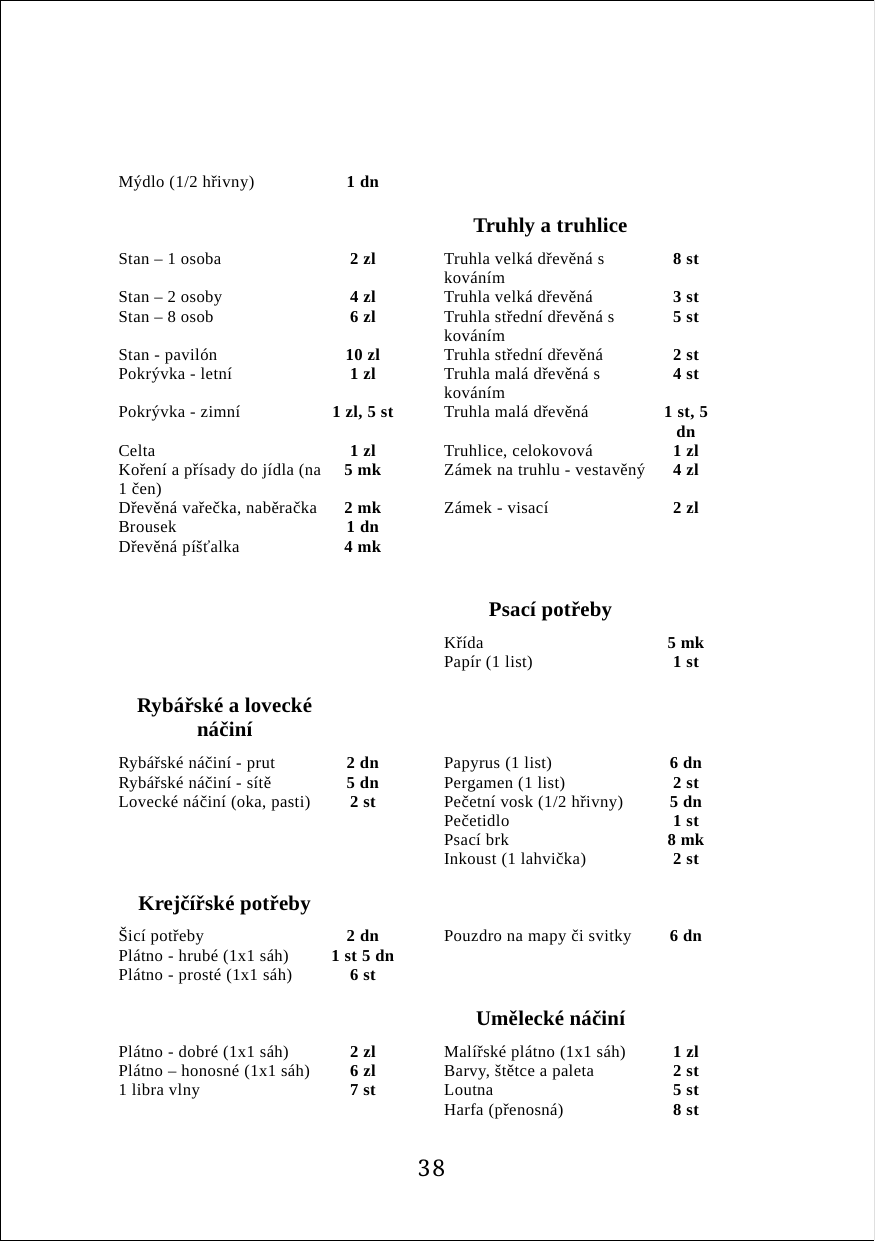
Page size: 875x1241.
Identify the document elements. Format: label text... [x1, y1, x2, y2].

table_cell [657, 965, 714, 1042]
table_cell Krejčířské potřeby [118, 849, 331, 926]
table_cell Papír (1 list) [444, 652, 657, 753]
table_cell Celta [118, 441, 331, 460]
table_cell 1 zl [657, 1042, 714, 1061]
table_cell 3 st [657, 287, 714, 306]
table_cell Truhla malá dřevěná [444, 402, 657, 441]
table_cell [715, 345, 756, 364]
table_cell 4 st [657, 364, 714, 402]
table_cell [395, 773, 434, 792]
table_cell [715, 306, 756, 345]
table_cell [715, 926, 756, 945]
table_cell 6 zl [331, 1061, 394, 1080]
table_cell [715, 773, 756, 792]
table_cell [715, 460, 756, 498]
table_cell Lovecké náčiní (oka, pasti) [118, 792, 331, 811]
table_cell [395, 402, 434, 441]
table_cell [331, 1099, 394, 1118]
table_cell 1 zl [331, 364, 394, 402]
table_cell [715, 1080, 756, 1099]
table_cell [395, 249, 434, 287]
table_cell Rybářské a lovecké náčiní [118, 652, 331, 753]
table_cell [395, 287, 434, 306]
table_cell [434, 1042, 444, 1061]
table_cell 2 zl [331, 249, 394, 287]
table_cell [395, 364, 434, 402]
table_cell [331, 830, 394, 849]
table_cell Truhly a truhlice [444, 172, 657, 249]
table_cell [444, 517, 657, 536]
table_cell [434, 849, 444, 926]
table_cell [715, 753, 756, 772]
table_cell Plátno - hrubé (1x1 sáh) [118, 945, 331, 964]
table_cell 2 st [657, 1061, 714, 1080]
table_cell 1 zl [331, 441, 394, 460]
table_cell 1 dn [331, 517, 394, 536]
table_cell [715, 792, 756, 811]
table_cell [395, 172, 434, 249]
table_cell [715, 633, 756, 652]
table_cell [118, 556, 331, 633]
table_cell Inkoust (1 lahvička) [444, 849, 657, 926]
table_cell [118, 811, 331, 830]
table_cell 1 st [657, 652, 714, 753]
table_cell [434, 945, 444, 964]
table_cell Rybářské náčiní - prut [118, 753, 331, 772]
table_cell 1 libra vlny [118, 1080, 331, 1099]
table_cell [395, 460, 434, 498]
table_cell Loutna [444, 1080, 657, 1099]
table_cell Truhla velká dřevěná [444, 287, 657, 306]
table_cell [434, 345, 444, 364]
table_cell [395, 498, 434, 517]
table_cell 6 zl [331, 306, 394, 345]
table_cell 2 st [657, 849, 714, 926]
table_cell Truhla velká dřevěná s kováním [444, 249, 657, 287]
table_cell [434, 811, 444, 830]
table_cell [395, 652, 434, 753]
table_cell [434, 830, 444, 849]
table_cell [434, 1080, 444, 1099]
table_cell [657, 945, 714, 964]
table_cell 5 st [657, 306, 714, 345]
table_cell [434, 556, 444, 633]
table_cell [331, 633, 394, 652]
table_cell [395, 345, 434, 364]
table_cell [657, 556, 714, 633]
table_cell Psací brk [444, 830, 657, 849]
table_cell [715, 287, 756, 306]
table_cell 5 mk [657, 633, 714, 652]
table_cell Šicí potřeby [118, 926, 331, 945]
table_cell 2 zl [331, 1042, 394, 1061]
table_cell [395, 441, 434, 460]
table_cell [395, 1042, 434, 1061]
table_cell [434, 792, 444, 811]
table_cell 4 mk [331, 536, 394, 556]
table_cell [715, 517, 756, 536]
table_cell Rybářské náčiní - sítě [118, 773, 331, 792]
table_cell [434, 287, 444, 306]
table_cell [434, 773, 444, 792]
table_cell 2 dn [331, 753, 394, 772]
table_cell [395, 1061, 434, 1080]
table_cell 8 st [657, 1099, 714, 1118]
table_cell [715, 945, 756, 964]
table_cell [395, 1080, 434, 1099]
table_cell [395, 811, 434, 830]
table_cell [715, 249, 756, 287]
table_cell [331, 811, 394, 830]
table_cell [715, 364, 756, 402]
table_cell [434, 306, 444, 345]
table_cell [434, 172, 444, 249]
table_cell [715, 1099, 756, 1118]
table_cell Plátno – honosné (1x1 sáh) [118, 1061, 331, 1080]
table_cell Truhla střední dřevěná [444, 345, 657, 364]
table_cell 5 st [657, 1080, 714, 1099]
table_cell [715, 849, 756, 926]
table_cell 2 zl [657, 498, 714, 517]
table_cell Umělecké náčiní [444, 965, 657, 1042]
table_cell [434, 965, 444, 1042]
table_cell Stan – 1 osoba [118, 249, 331, 287]
table_cell [434, 441, 444, 460]
table_cell Harfa (přenosná) [444, 1099, 657, 1118]
table_cell Dřevěná píšťalka [118, 536, 331, 556]
table_cell 7 st [331, 1080, 394, 1099]
table_cell 8 st [657, 249, 714, 287]
table_cell 6 dn [657, 926, 714, 945]
table_cell Psací potřeby [444, 556, 657, 633]
table_cell [395, 830, 434, 849]
table_cell 4 zl [657, 460, 714, 498]
table_cell [715, 498, 756, 517]
table_cell [395, 1099, 434, 1118]
table_cell 10 zl [331, 345, 394, 364]
table_cell Truhla střední dřevěná s kováním [444, 306, 657, 345]
table_cell [434, 249, 444, 287]
table_cell [444, 536, 657, 556]
table_cell Papyrus (1 list) [444, 753, 657, 772]
table_cell [657, 172, 714, 249]
table_cell [434, 633, 444, 652]
table_cell [434, 1099, 444, 1118]
table_cell [395, 753, 434, 772]
table_cell [434, 402, 444, 441]
table_cell Truhlice, celokovová [444, 441, 657, 460]
table_cell [395, 633, 434, 652]
table_cell [395, 536, 434, 556]
table_cell Barvy, štětce a paleta [444, 1061, 657, 1080]
table_cell [434, 517, 444, 536]
table_cell [434, 364, 444, 402]
table_cell [715, 441, 756, 460]
table_cell [331, 849, 394, 926]
table_cell 6 dn [657, 753, 714, 772]
table_cell 1 zl [657, 441, 714, 460]
table_cell [331, 652, 394, 753]
table_cell Pergamen (1 list) [444, 773, 657, 792]
table_cell 2 st [657, 773, 714, 792]
table_cell [715, 1042, 756, 1061]
table_cell [395, 965, 434, 1042]
table_cell Křída [444, 633, 657, 652]
table_cell 2 st [657, 345, 714, 364]
table_cell [434, 1061, 444, 1080]
table_cell Pečetní vosk (1/2 hřivny) [444, 792, 657, 811]
table_cell Plátno - dobré (1x1 sáh) [118, 1042, 331, 1061]
table_cell [715, 172, 756, 249]
table_cell [715, 811, 756, 830]
table_cell [715, 1061, 756, 1080]
table_cell Koření a přísady do jídla (na 1 čen) [118, 460, 331, 498]
table_cell [395, 945, 434, 964]
table_cell Pokrývka - letní [118, 364, 331, 402]
table_cell [331, 556, 394, 633]
table_cell 4 zl [331, 287, 394, 306]
table_cell 8 mk [657, 830, 714, 849]
table_cell Stan - pavilón [118, 345, 331, 364]
table_cell 5 dn [331, 773, 394, 792]
table_cell [434, 460, 444, 498]
table_cell [395, 517, 434, 536]
table_cell [715, 652, 756, 753]
table_cell Pouzdro na mapy či svitky [444, 926, 657, 945]
table_cell [715, 402, 756, 441]
table_cell 2 mk [331, 498, 394, 517]
table_cell [434, 926, 444, 945]
table_cell [118, 1099, 331, 1118]
table_cell Stan – 2 osoby [118, 287, 331, 306]
table_cell 6 st [331, 965, 394, 1042]
table_cell [395, 926, 434, 945]
table_cell [118, 830, 331, 849]
table_cell [434, 652, 444, 753]
table_cell [434, 536, 444, 556]
table_cell Malířské plátno (1x1 sáh) [444, 1042, 657, 1061]
table_cell [444, 945, 657, 964]
table_cell 5 mk [331, 460, 394, 498]
table_cell 1 st [657, 811, 714, 830]
table_cell Pokrývka - zimní [118, 402, 331, 441]
table_cell [395, 306, 434, 345]
table_cell 5 dn [657, 792, 714, 811]
table_cell 2 dn [331, 926, 394, 945]
table_cell Pečetidlo [444, 811, 657, 830]
table_cell 2 st [331, 792, 394, 811]
table_cell Stan – 8 osob [118, 306, 331, 345]
table_cell [395, 792, 434, 811]
table_cell Plátno - prosté (1x1 sáh) [118, 965, 331, 1042]
table_cell [395, 556, 434, 633]
table_cell [657, 517, 714, 536]
table_cell Truhla malá dřevěná s kováním [444, 364, 657, 402]
table_cell [715, 556, 756, 633]
table_cell Zámek na truhlu - vestavěný [444, 460, 657, 498]
table_cell 1 zl, 5 st [331, 402, 394, 441]
table_cell 1 dn [331, 172, 394, 249]
table_cell 1 st, 5 dn [657, 402, 714, 441]
table_cell Brousek [118, 517, 331, 536]
table_cell [657, 536, 714, 556]
table_cell [434, 753, 444, 772]
table_cell Zámek - visací [444, 498, 657, 517]
table_cell [118, 633, 331, 652]
table_cell Dřevěná vařečka, naběračka [118, 498, 331, 517]
table_cell [395, 849, 434, 926]
table_cell [434, 498, 444, 517]
table_cell [715, 965, 756, 1042]
table_cell [715, 830, 756, 849]
table_cell [715, 536, 756, 556]
table_cell Mýdlo (1/2 hřivny) [118, 172, 331, 249]
table_cell 1 st 5 dn [331, 945, 394, 964]
